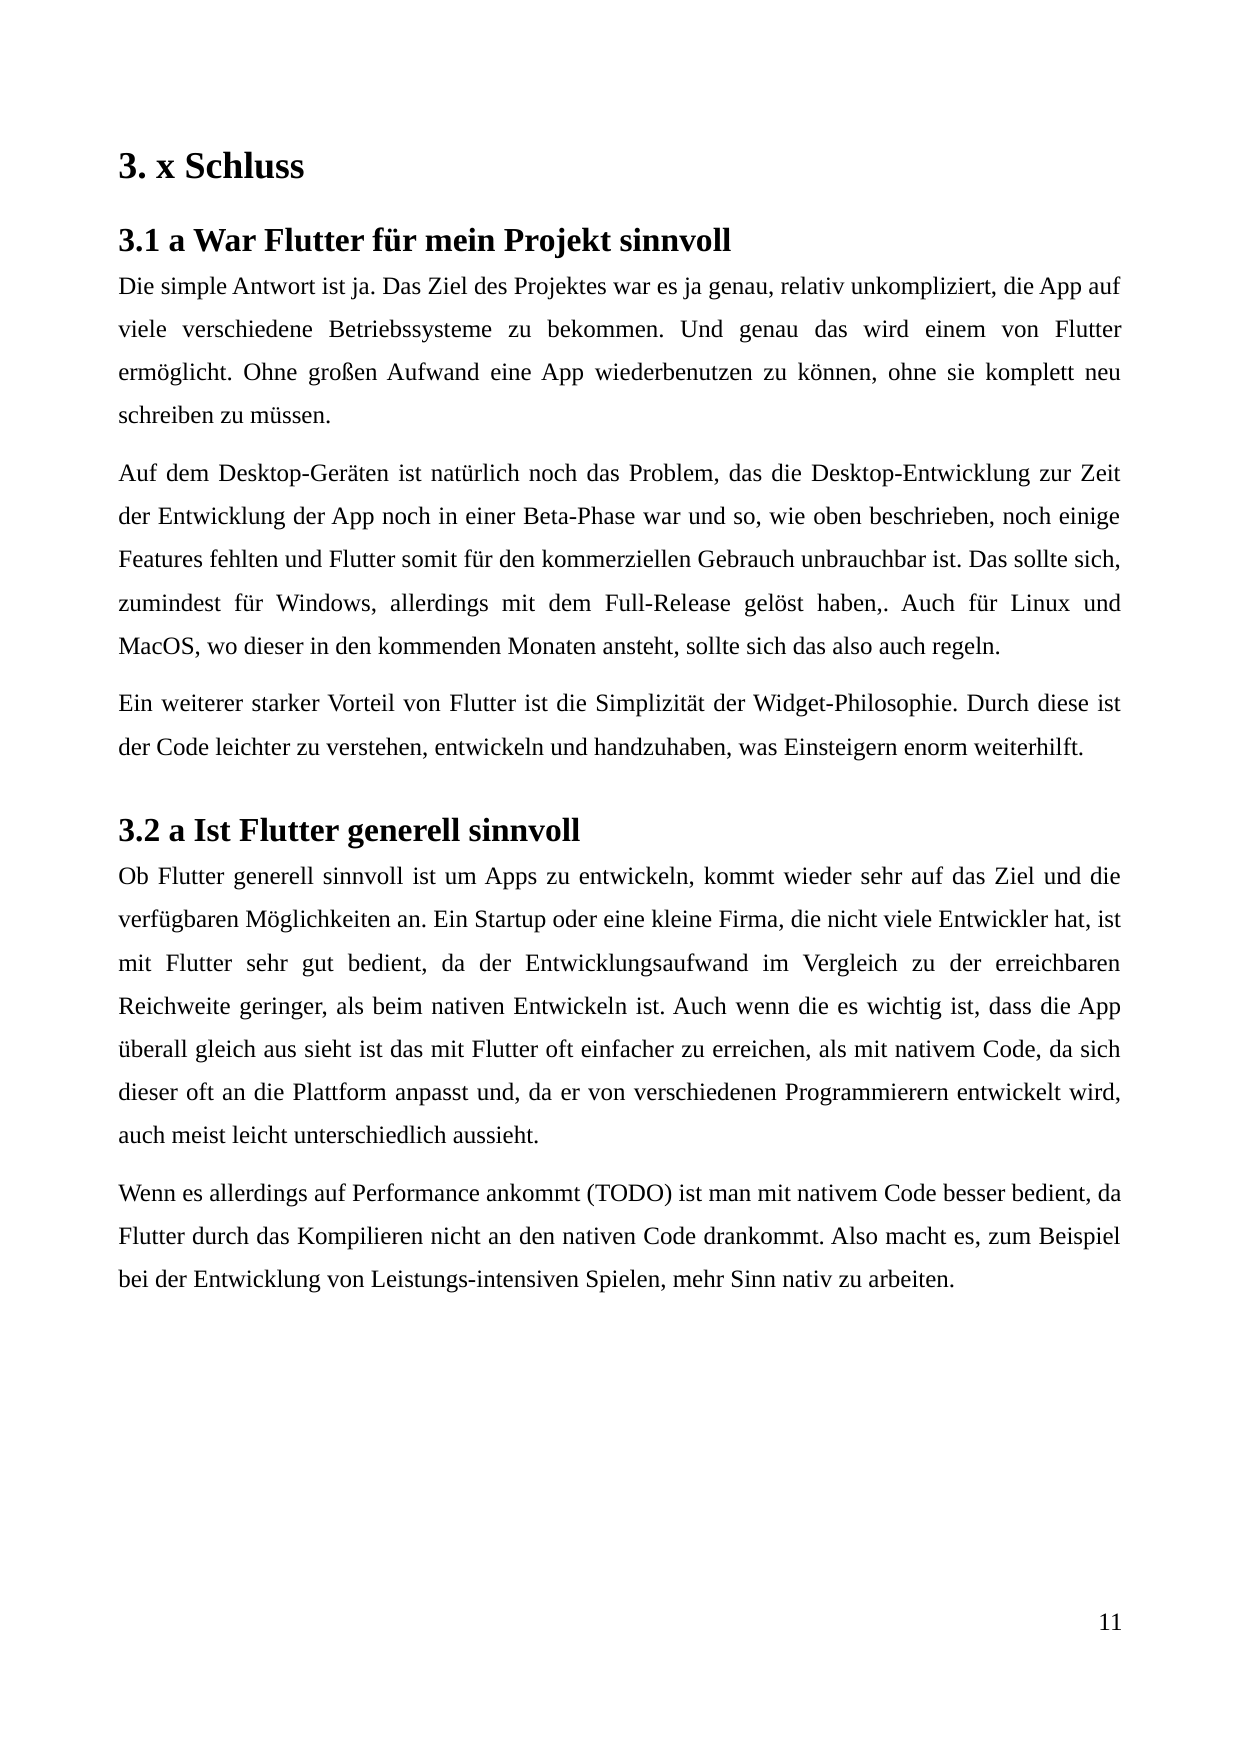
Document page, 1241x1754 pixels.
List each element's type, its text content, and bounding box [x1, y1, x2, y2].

text Die simple Antwort ist ja. Das Ziel des Projektes war es ja genau, relativ unkompliziert, die App auf viele verschiedene Betriebssysteme zu bekommen. Und genau das wird einem von Flutter ermöglicht. Ohne großen Aufwand eine App wiederbenutzen zu können, ohne sie komplett neu schreiben zu müssen. [118, 271, 1122, 429]
text Wenn es allerdings auf Performance ankommt (TODO) ist man mit nativem Code besser bedient, da Flutter durch das Kompilieren nicht an den nativen Code drankommt. Also macht es, zum Beispiel bei der Entwicklung von Leistungs-intensiven Spielen, mehr Sinn nativ zu arbeiten. [118, 1178, 1122, 1293]
subtitle 3.1 a War Flutter für mein Projekt sinnvoll [118, 220, 1122, 259]
text Auf dem Desktop-Geräten ist natürlich noch das Problem, das die Desktop-Entwicklung zur Zeit der Entwicklung der App noch in einer Beta-Phase war und so, wie oben beschrieben, noch einige Features fehlten und Flutter somit für den kommerziellen Gebrauch unbrauchbar ist. Das sollte sich, zumindest für Windows, allerdings mit dem Full-Release gelöst haben,. Auch für Linux und MacOS, wo dieser in den kommenden Monaten ansteht, sollte sich das also auch regeln. [118, 458, 1122, 659]
subtitle 3. x Schluss [118, 143, 1122, 187]
subtitle 3.2 a Ist Flutter generell sinnvoll [118, 810, 1122, 849]
text Ein weiterer starker Vorteil von Flutter ist die Simplizität der Widget-Philosophie. Durch diese ist der Code leichter zu verstehen, entwickeln und handzuhaben, was Einsteigern enorm weiterhilft. [118, 688, 1122, 760]
text Ob Flutter generell sinnvoll ist um Apps zu entwickeln, kommt wieder sehr auf das Ziel und die verfügbaren Möglichkeiten an. Ein Startup oder eine kleine Firma, die nicht viele Entwickler hat, ist mit Flutter sehr gut bedient, da der Entwicklungsaufwand im Vergleich zu der erreichbaren Reichweite geringer, als beim nativen Entwickeln ist. Auch wenn die es wichtig ist, dass die App überall gleich aus sieht ist das mit Flutter oft einfacher zu erreichen, als mit nativem Code, da sich dieser oft an die Plattform anpasst und, da er von verschiedenen Programmierern entwickelt wird, auch meist leicht unterschiedlich aussieht. [118, 861, 1122, 1149]
